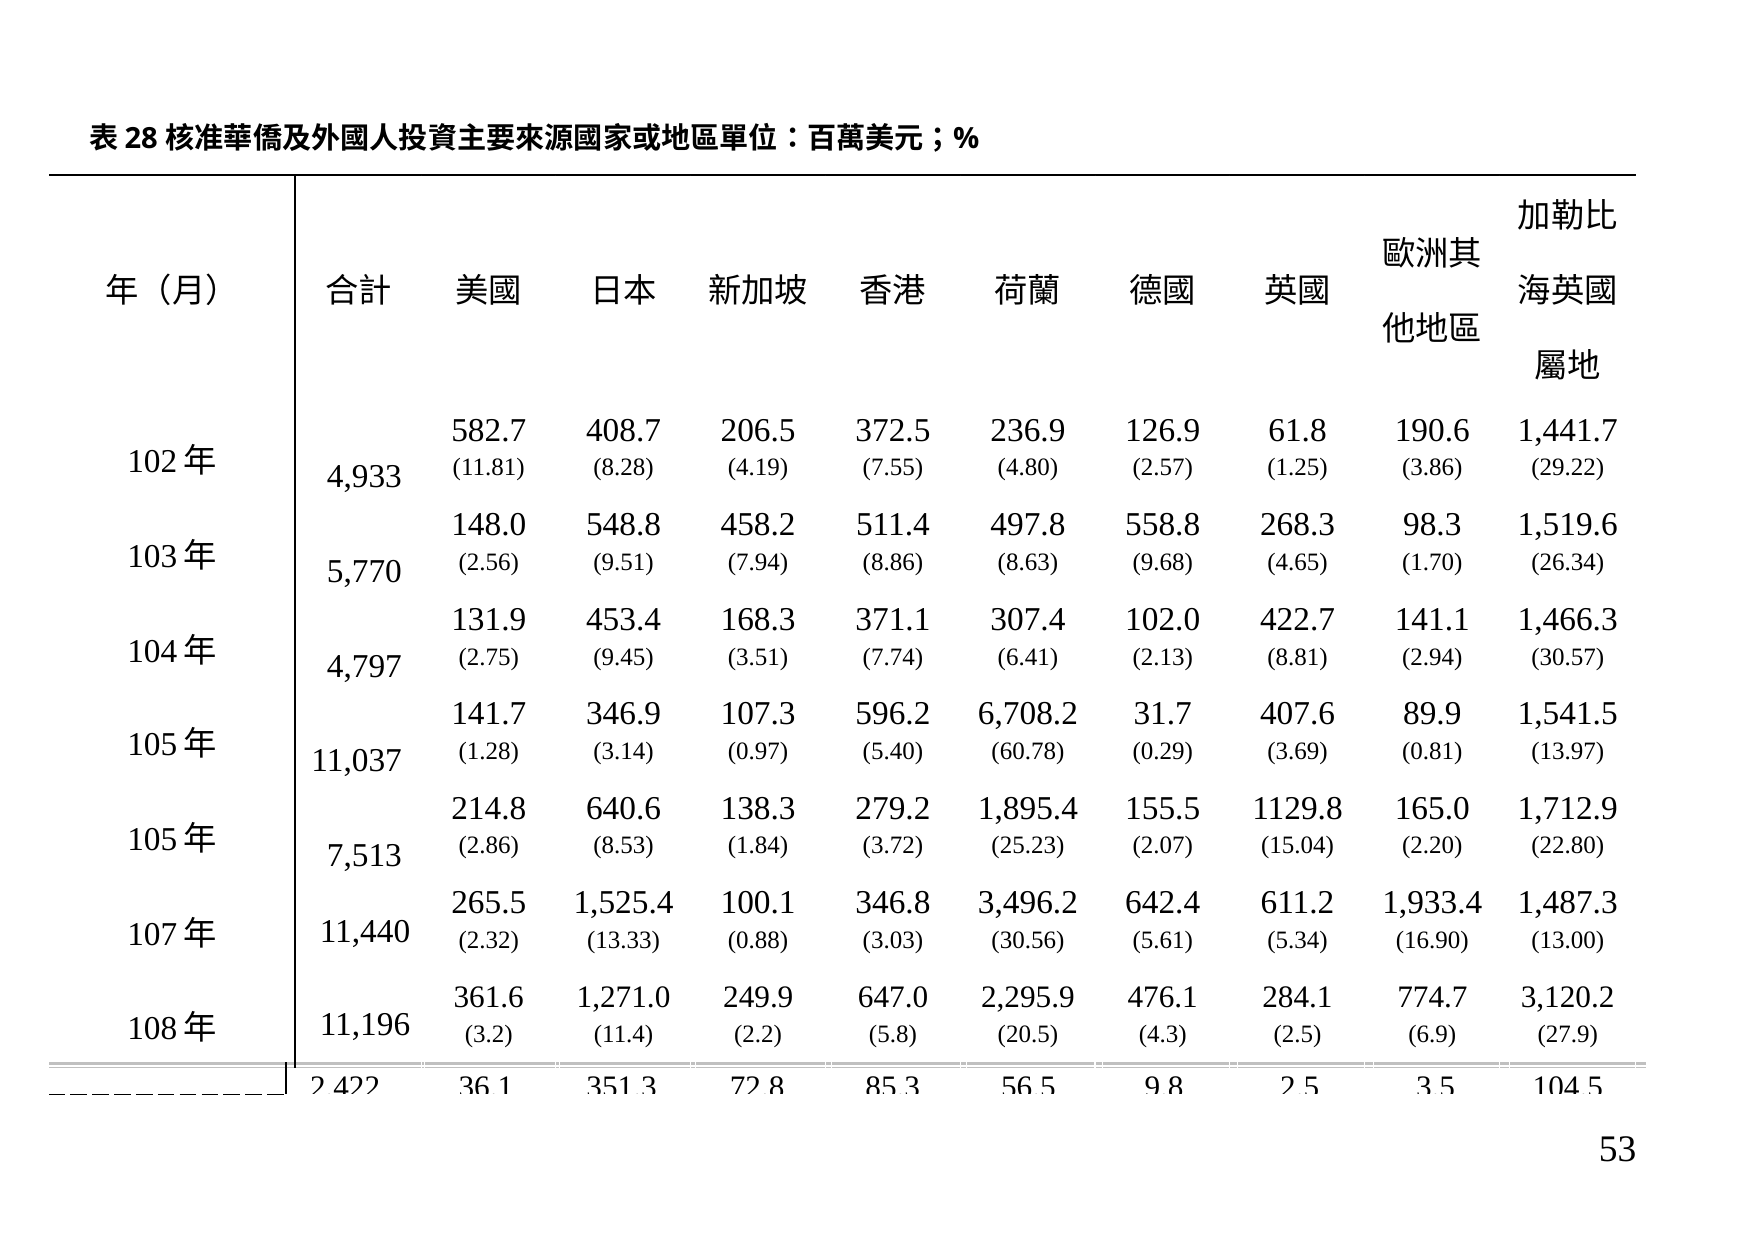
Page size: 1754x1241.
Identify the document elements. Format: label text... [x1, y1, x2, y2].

table_header 日本 [556, 176, 690, 401]
table_cell 1,519.6 (26.34) [1500, 496, 1635, 590]
table_cell [1636, 495, 1646, 590]
table_cell 1129.8 (15.04) [1230, 780, 1364, 873]
table_cell 11,440 [296, 875, 421, 968]
table_cell 100.1 (0.88) [691, 875, 825, 968]
table_cell 642.4 (5.61) [1096, 875, 1229, 968]
table_cell 511.4 (8.86) [826, 496, 960, 590]
table_cell 351.3 [560, 1068, 695, 1093]
table_cell 1,933.4 (16.90) [1365, 875, 1499, 968]
table_cell 105年 [49, 685, 294, 779]
table_cell 346.9 (3.14) [556, 685, 690, 779]
table_cell 236.9 (4.80) [961, 402, 1094, 495]
table_cell 582.7 (11.81) [422, 402, 555, 495]
table_header 美國 [422, 176, 555, 401]
table_cell 408.7 (8.28) [556, 402, 690, 495]
table_header 英國 [1230, 176, 1364, 401]
table_cell 422.7 (8.81) [1230, 591, 1364, 685]
table_cell 497.8 (8.63) [961, 496, 1094, 590]
table_cell 1,541.5 (13.97) [1500, 685, 1635, 779]
table_header 年（月） [49, 176, 294, 401]
table_cell 371.1 (7.74) [826, 591, 960, 685]
subtitle 表28 核准華僑及外國人投資主要來源國家或地區單位：百萬美元；% [59, 98, 1636, 173]
table_cell [1636, 779, 1646, 873]
table_cell 85.3 [832, 1068, 966, 1093]
table_cell 453.4 (9.45) [556, 591, 690, 685]
table_cell [1636, 685, 1646, 779]
table_cell 548.8 (9.51) [556, 496, 690, 590]
table_cell 141.7 (1.28) [422, 685, 555, 779]
table_cell 1,712.9 (22.80) [1500, 780, 1635, 873]
table_cell [1636, 874, 1646, 968]
table_header 德國 [1096, 176, 1229, 401]
table_cell 98.3 (1.70) [1365, 496, 1499, 590]
table_cell 265.5 (2.32) [422, 875, 555, 968]
table_cell 1,466.3 (30.57) [1500, 591, 1635, 685]
table_cell 1,525.4 (13.33) [556, 875, 690, 968]
table_cell 165.0 (2.20) [1365, 780, 1499, 873]
table_cell [1636, 401, 1646, 495]
table_cell 214.8 (2.86) [422, 780, 555, 873]
table_cell 36.1 [425, 1068, 559, 1093]
table_cell 647.0 (5.8) [826, 968, 960, 1062]
table_cell 3.5 [1374, 1068, 1509, 1093]
table_cell 268.3 (4.65) [1230, 496, 1364, 590]
table_cell 72.8 [696, 1068, 831, 1093]
table_cell 1,441.7 (29.22) [1500, 402, 1635, 495]
table_cell 31.7 (0.29) [1096, 685, 1229, 779]
table_header [1636, 174, 1646, 401]
table_cell 126.9 (2.57) [1096, 402, 1229, 495]
table_cell 372.5 (7.55) [826, 402, 960, 495]
table_cell 611.2 (5.34) [1230, 875, 1364, 968]
table_cell 3,496.2 (30.56) [961, 875, 1094, 968]
table_cell 138.3 (1.84) [691, 780, 825, 873]
table_cell 107.3 (0.97) [691, 685, 825, 779]
table_cell 407.6 (3.69) [1230, 685, 1364, 779]
table_cell 774.7 (6.9) [1365, 968, 1499, 1062]
table_cell 2,422 [287, 1068, 424, 1093]
table_cell 107年 [49, 875, 294, 968]
table_cell 279.2 (3.72) [826, 780, 960, 873]
table_cell [49, 1068, 285, 1093]
table_cell 104.5 [1510, 1068, 1646, 1093]
table_cell 476.1 (4.3) [1096, 968, 1229, 1062]
table_cell [1636, 590, 1646, 685]
table_cell 141.1 (2.94) [1365, 591, 1499, 685]
table_cell 558.8 (9.68) [1096, 496, 1229, 590]
table_cell 105年 [49, 780, 294, 873]
table_cell 102年 [49, 402, 294, 495]
table_cell 56.5 [967, 1068, 1102, 1093]
table_header 香港 [826, 176, 960, 401]
table_cell 9.8 [1103, 1068, 1237, 1093]
table_cell 108年 [49, 968, 294, 1062]
table_header 荷蘭 [961, 176, 1094, 401]
table_cell 104年 [49, 590, 294, 685]
table_cell 131.9 (2.75) [422, 591, 555, 685]
table_cell 103年 [49, 496, 294, 590]
table_cell 89.9 (0.81) [1365, 685, 1499, 779]
table_cell 206.5 (4.19) [691, 402, 825, 495]
table_cell 284.1 (2.5) [1230, 968, 1364, 1062]
table_cell 168.3 (3.51) [691, 591, 825, 685]
table_cell 102.0 (2.13) [1096, 591, 1229, 685]
table_cell 2,295.9 (20.5) [961, 968, 1094, 1062]
table_header 合計 [296, 176, 421, 401]
table_cell 11,196 [296, 968, 421, 1062]
table_cell 148.0 (2.56) [422, 496, 555, 590]
table_cell 6,708.2 (60.78) [961, 685, 1094, 779]
table_header 加勒比海英國屬地 [1500, 176, 1635, 401]
table_cell 11,037 [296, 685, 421, 779]
table_cell 61.8 (1.25) [1230, 402, 1364, 495]
table_cell 190.6 (3.86) [1365, 402, 1499, 495]
table_cell 4,933 [296, 402, 421, 495]
table_cell 1,487.3 (13.00) [1500, 875, 1635, 968]
table_cell 307.4 (6.41) [961, 591, 1094, 685]
table_cell 361.6 (3.2) [422, 968, 555, 1062]
table_cell [1636, 968, 1646, 1062]
table_cell 596.2 (5.40) [826, 685, 960, 779]
table_cell 3,120.2 (27.9) [1500, 968, 1635, 1062]
table_cell 2.5 [1238, 1068, 1373, 1093]
table_header 歐洲其他地區 [1365, 176, 1499, 401]
table_cell 155.5 (2.07) [1096, 780, 1229, 873]
table_cell 5,770 [296, 496, 421, 590]
table_cell 4,797 [296, 591, 421, 685]
table_cell 7,513 [296, 780, 421, 873]
table_cell 458.2 (7.94) [691, 496, 825, 590]
table_cell 346.8 (3.03) [826, 875, 960, 968]
table_cell 1,895.4 (25.23) [961, 780, 1094, 873]
table_cell 249.9 (2.2) [691, 968, 825, 1062]
table_cell 1,271.0 (11.4) [556, 968, 690, 1062]
table_header 新加坡 [691, 176, 825, 401]
table_cell 640.6 (8.53) [556, 780, 690, 873]
